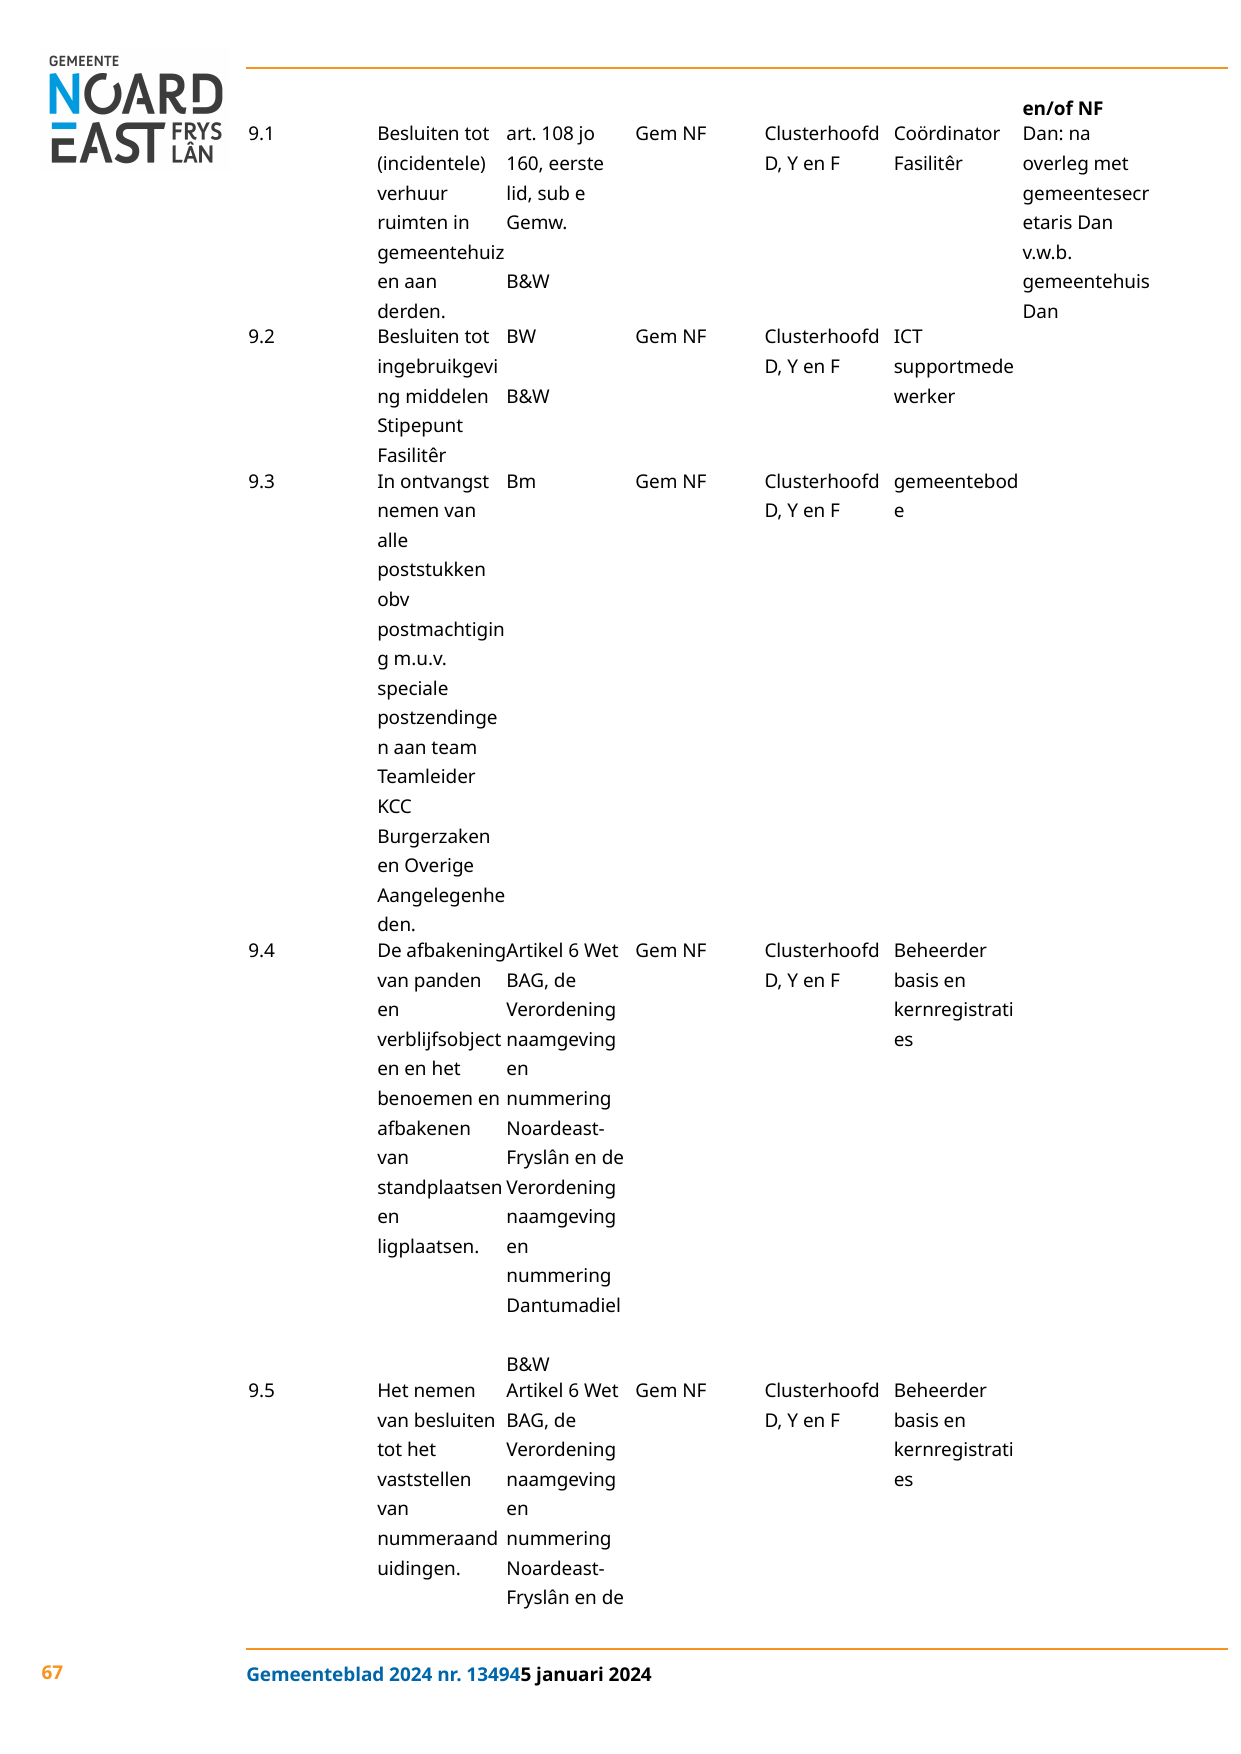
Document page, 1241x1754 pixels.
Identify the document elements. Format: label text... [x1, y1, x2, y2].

table_cell Clusterhoofd D, Y en F [764, 468, 893, 937]
table_cell [506, 95, 635, 121]
table_cell 9.4 [248, 937, 377, 1377]
table_cell Gem NF [635, 937, 764, 1377]
table_cell [1023, 937, 1152, 1377]
table_cell Gem NF [635, 121, 764, 324]
picture [41, 47, 231, 172]
table_cell Clusterhoofd D, Y en F [764, 1377, 893, 1610]
table_cell Artikel 6 Wet BAG, de Verordening naamgeving en nummering Noardeast-Fryslân en de [506, 1377, 635, 1610]
table_cell gemeentebode [894, 468, 1022, 937]
table_cell 9.1 [248, 121, 377, 324]
table_cell Bm [506, 468, 635, 937]
table_cell [377, 95, 506, 121]
table_cell Clusterhoofd D, Y en F [764, 937, 893, 1377]
table_cell ICT supportmedewerker [894, 324, 1022, 468]
table_cell Het nemen van besluiten tot het vaststellen van nummeraanduidingen. [377, 1377, 506, 1610]
table_cell 9.5 [248, 1377, 377, 1610]
table_cell BW B&W [506, 324, 635, 468]
table_cell Gem NF [635, 468, 764, 937]
table_cell Artikel 6 Wet BAG, de Verordening naamgeving en nummering Noardeast-Fryslân en de Verordening naamgeving en nummering Dantumadiel B&W [506, 937, 635, 1377]
table_cell [764, 95, 893, 121]
table_cell 9.2 [248, 324, 377, 468]
table_cell Beheerder basis en kernregistraties [894, 1377, 1022, 1610]
table_cell 9.3 [248, 468, 377, 937]
table_cell Clusterhoofd D, Y en F [764, 324, 893, 468]
table_cell Besluiten tot (incidentele) verhuur ruimten in gemeentehuizen aan derden. [377, 121, 506, 324]
table_cell De afbakening van panden en verblijfsobjecten en het benoemen en afbakenen van standplaatsen en ligplaatsen. [377, 937, 506, 1377]
table_cell [1023, 324, 1152, 468]
table_cell Beheerder basis en kernregistraties [894, 937, 1022, 1377]
table_cell Gem NF [635, 1377, 764, 1610]
table_cell Gem NF [635, 324, 764, 468]
table_cell Besluiten tot ingebruikgeving middelen Stipepunt Fasilitêr [377, 324, 506, 468]
table_cell In ontvangst nemen van alle poststukken obv postmachtiging m.u.v. speciale postzendingen aan team Teamleider KCC Burgerzaken en Overige Aangelegenheden. [377, 468, 506, 937]
table_cell [1023, 1377, 1152, 1610]
table_cell [894, 95, 1022, 121]
table_cell Clusterhoofd D, Y en F [764, 121, 893, 324]
table_cell en/of NF [1023, 95, 1152, 121]
table_cell [248, 95, 377, 121]
table_cell [635, 95, 764, 121]
table_cell Dan: na overleg met gemeentesecretaris Dan v.w.b. gemeentehuis Dan [1023, 121, 1152, 324]
table_cell art. 108 jo 160, eerste lid, sub e Gemw. B&W [506, 121, 635, 324]
table_cell [1023, 468, 1152, 937]
table_cell Coördinator Fasilitêr [894, 121, 1022, 324]
